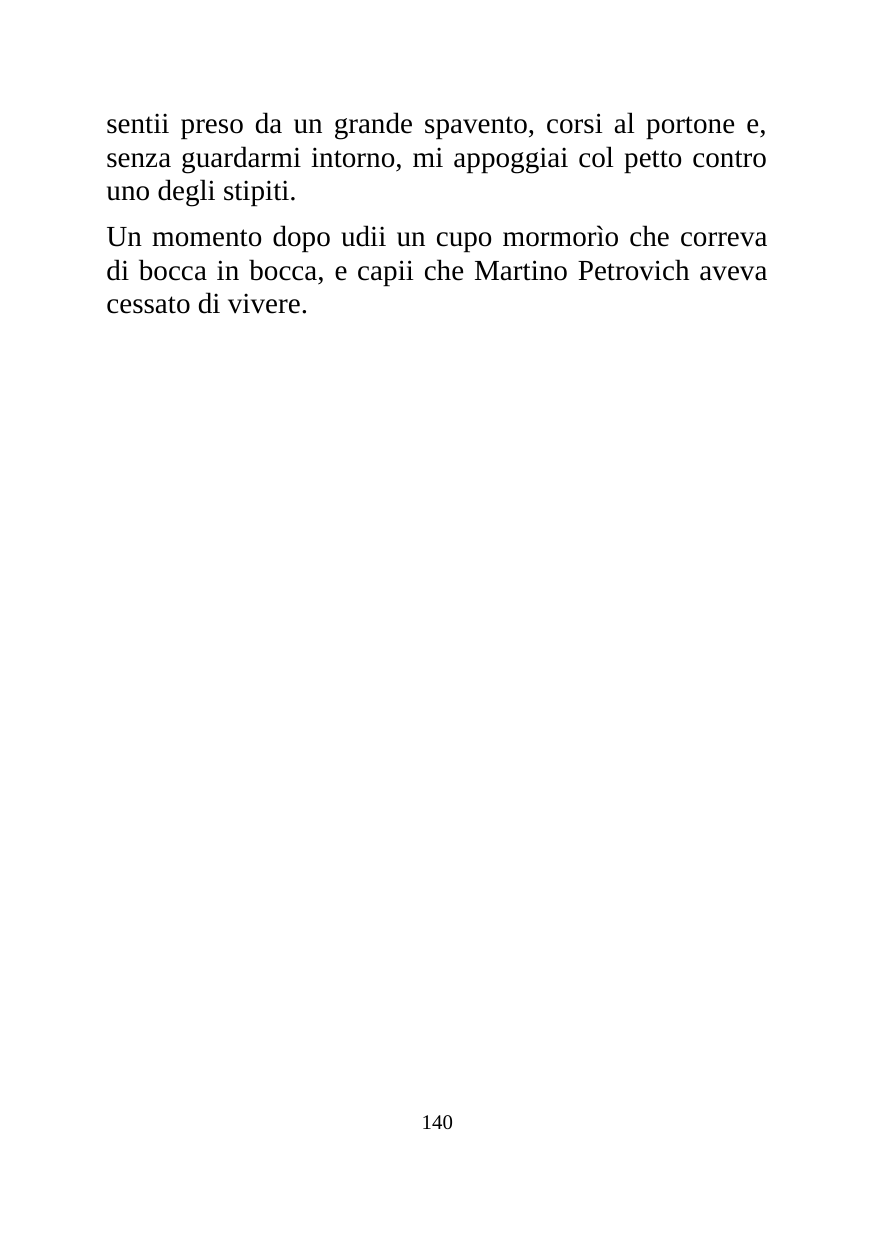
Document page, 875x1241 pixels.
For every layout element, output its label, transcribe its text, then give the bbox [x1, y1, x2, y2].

text sentii preso da un grande spavento, corsi al portone e, senza guardarmi intorno, mi appoggiai col petto contro uno degli stipiti. [106, 106, 768, 207]
text Un momento dopo udii un cupo mormorìo che correva di bocca in bocca, e capii che Martino Petrovich aveva cessato di vivere. [106, 219, 768, 320]
